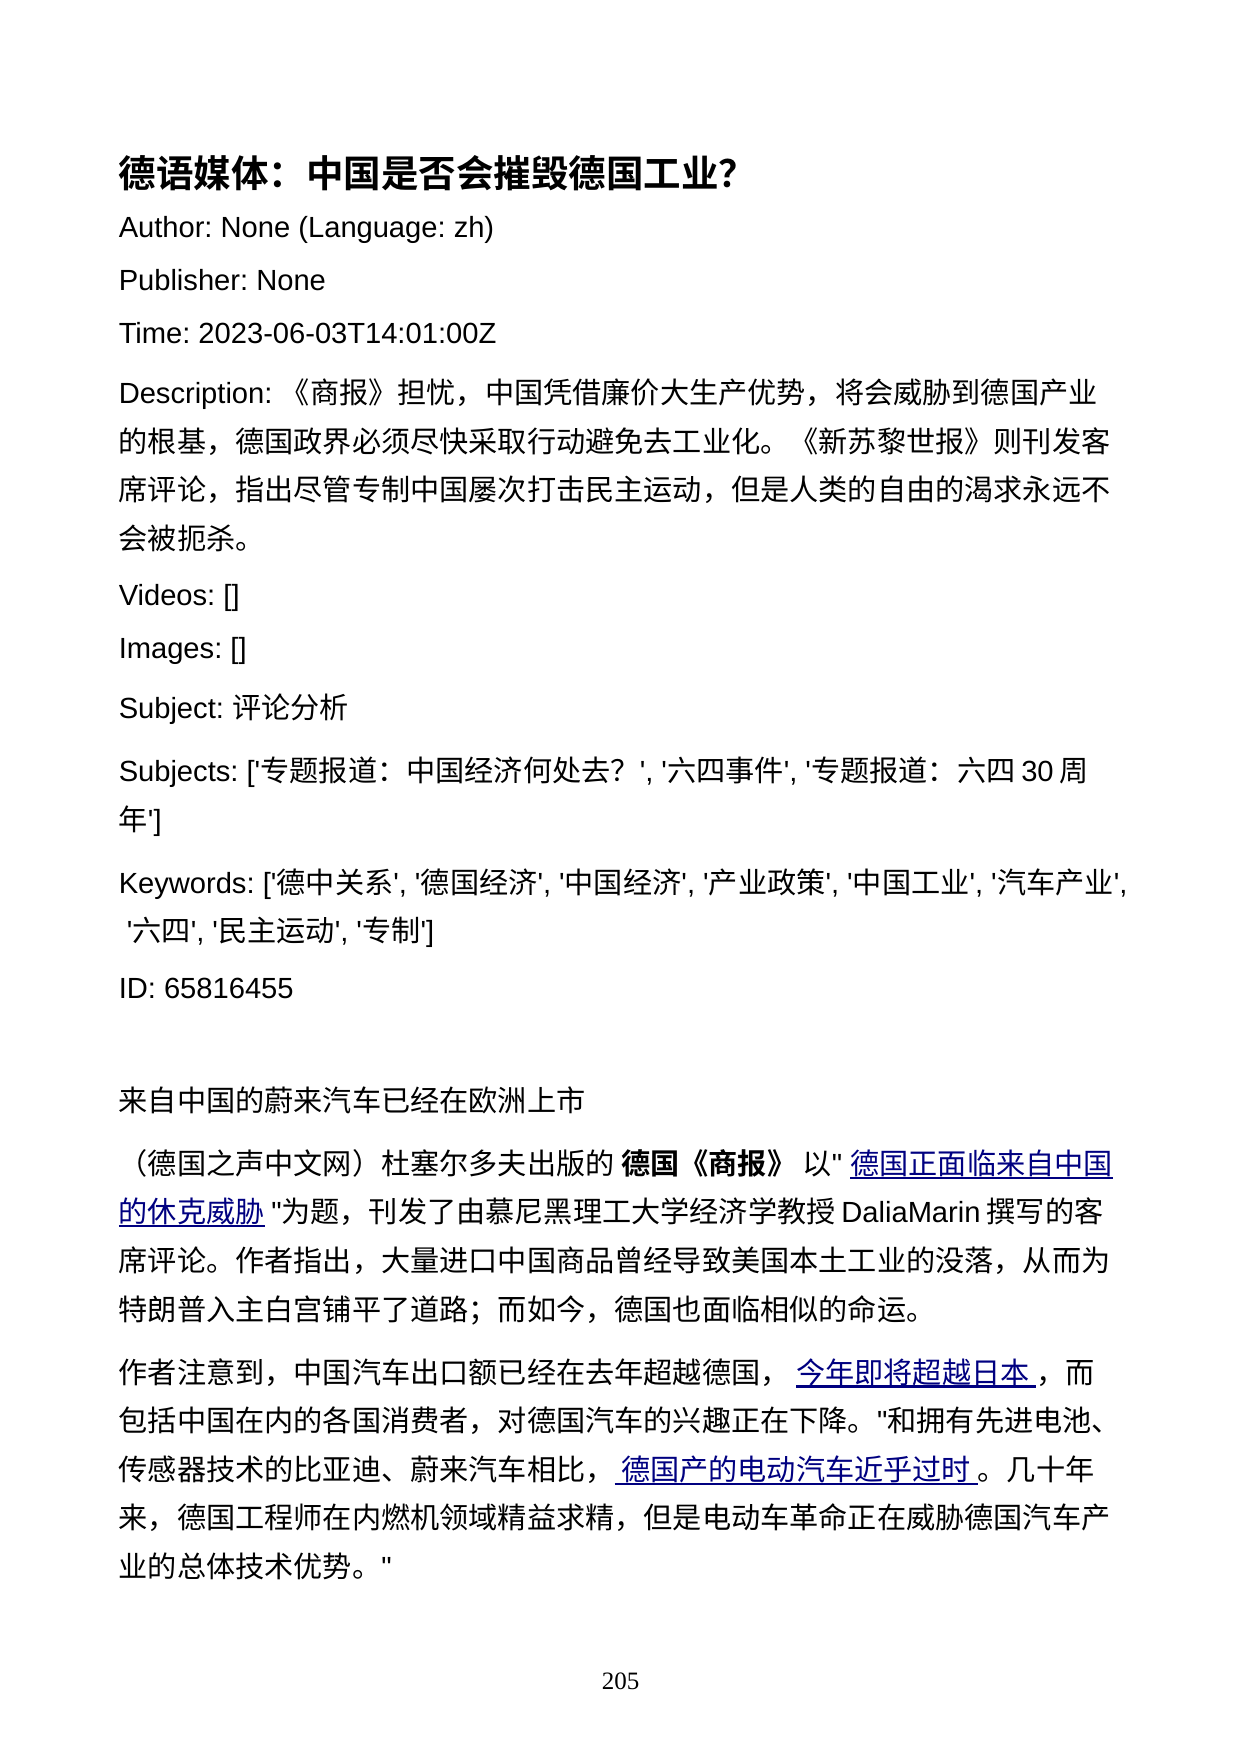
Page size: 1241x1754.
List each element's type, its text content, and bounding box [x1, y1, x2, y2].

text 作者注意到，中国汽车出口额已经在去年超越德国， 今年即将超越日本 ，而包括中国在内的各国消费者，对德国汽车的兴趣正在下降。"和拥有先进电池、传感器技术的比亚迪、蔚来汽车相比， 德国产的电动汽车近乎过时 。几十年来，德国工程师在内燃机领域精益求精，但是电动车革命正在威胁德国汽车产业的总体技术优势。" [118, 1349, 1122, 1586]
text Author: None (Language: zh) [118, 210, 1122, 244]
text Description: 《商报》担忧，中国凭借廉价大生产优势，将会威胁到德国产业的根基，德国政界必须尽快采取行动避免去工业化。《新苏黎世报》则刊发客席评论，指出尽管专制中国屡次打击民主运动，但是人类的自由的渴求永远不会被扼杀。 [118, 370, 1122, 558]
subtitle 德语媒体：中国是否会摧毁德国工业？ [118, 143, 1122, 198]
text Videos: [] [118, 578, 1122, 612]
text Subjects: ['专题报道：中国经济何处去？', '六四事件', '专题报道：六四30周年'] [118, 748, 1122, 839]
text 来自中国的蔚来汽车已经在欧洲上市 [118, 1077, 1122, 1120]
text Subject: 评论分析 [118, 685, 1122, 727]
text Keywords: ['德中关系', '德国经济', '中国经济', '产业政策', '中国工业', '汽车产业', '六四', '民主运动', '专制'] [118, 859, 1122, 950]
text Time: 2023-06-03T14:01:00Z [118, 317, 1122, 350]
text ID: 65816455 [118, 971, 1122, 1005]
text Images: [] [118, 632, 1122, 665]
text Publisher: None [118, 263, 1122, 297]
text （德国之声中文网）杜塞尔多夫出版的 德国《商报》 以" 德国正面临来自中国的休克威胁 "为题，刊发了由慕尼黑理工大学经济学教授DaliaMarin撰写的客席评论。作者指出，大量进口中国商品曾经导致美国本土工业的没落，从而为特朗普入主白宫铺平了道路；而如今，德国也面临相似的命运。 [118, 1141, 1122, 1328]
